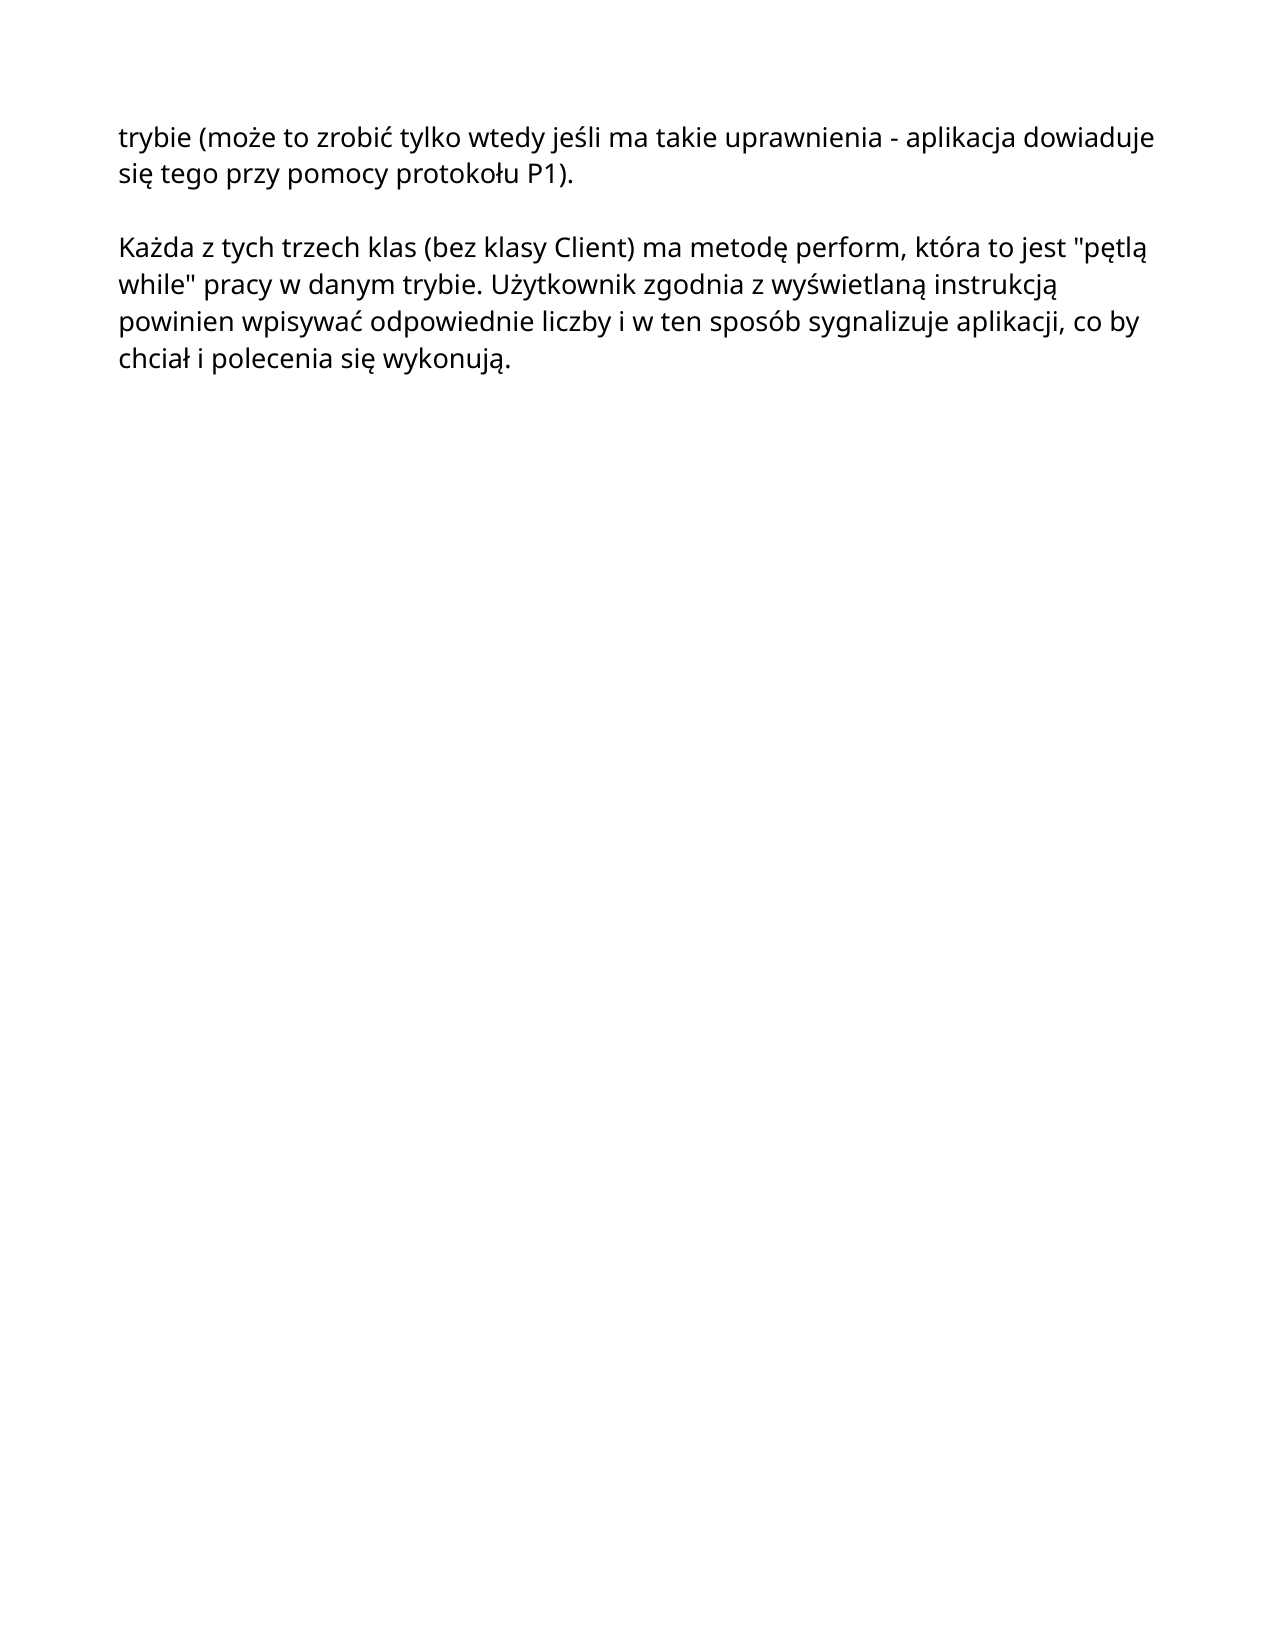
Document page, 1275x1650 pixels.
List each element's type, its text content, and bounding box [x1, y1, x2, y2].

text trybie (może to zrobić tylko wtedy jeśli ma takie uprawnienia - aplikacja dowiaduje się tego przy pomocy protokołu P1). [118, 118, 1157, 192]
text Każda z tych trzech klas (bez klasy Client) ma metodę perform, która to jest "pętlą while" pracy w danym trybie. Użytkownik zgodnia z wyświetlaną instrukcją powinien wpisywać odpowiednie liczby i w ten sposób sygnalizuje aplikacji, co by chciał i polecenia się wykonują. [118, 229, 1157, 376]
